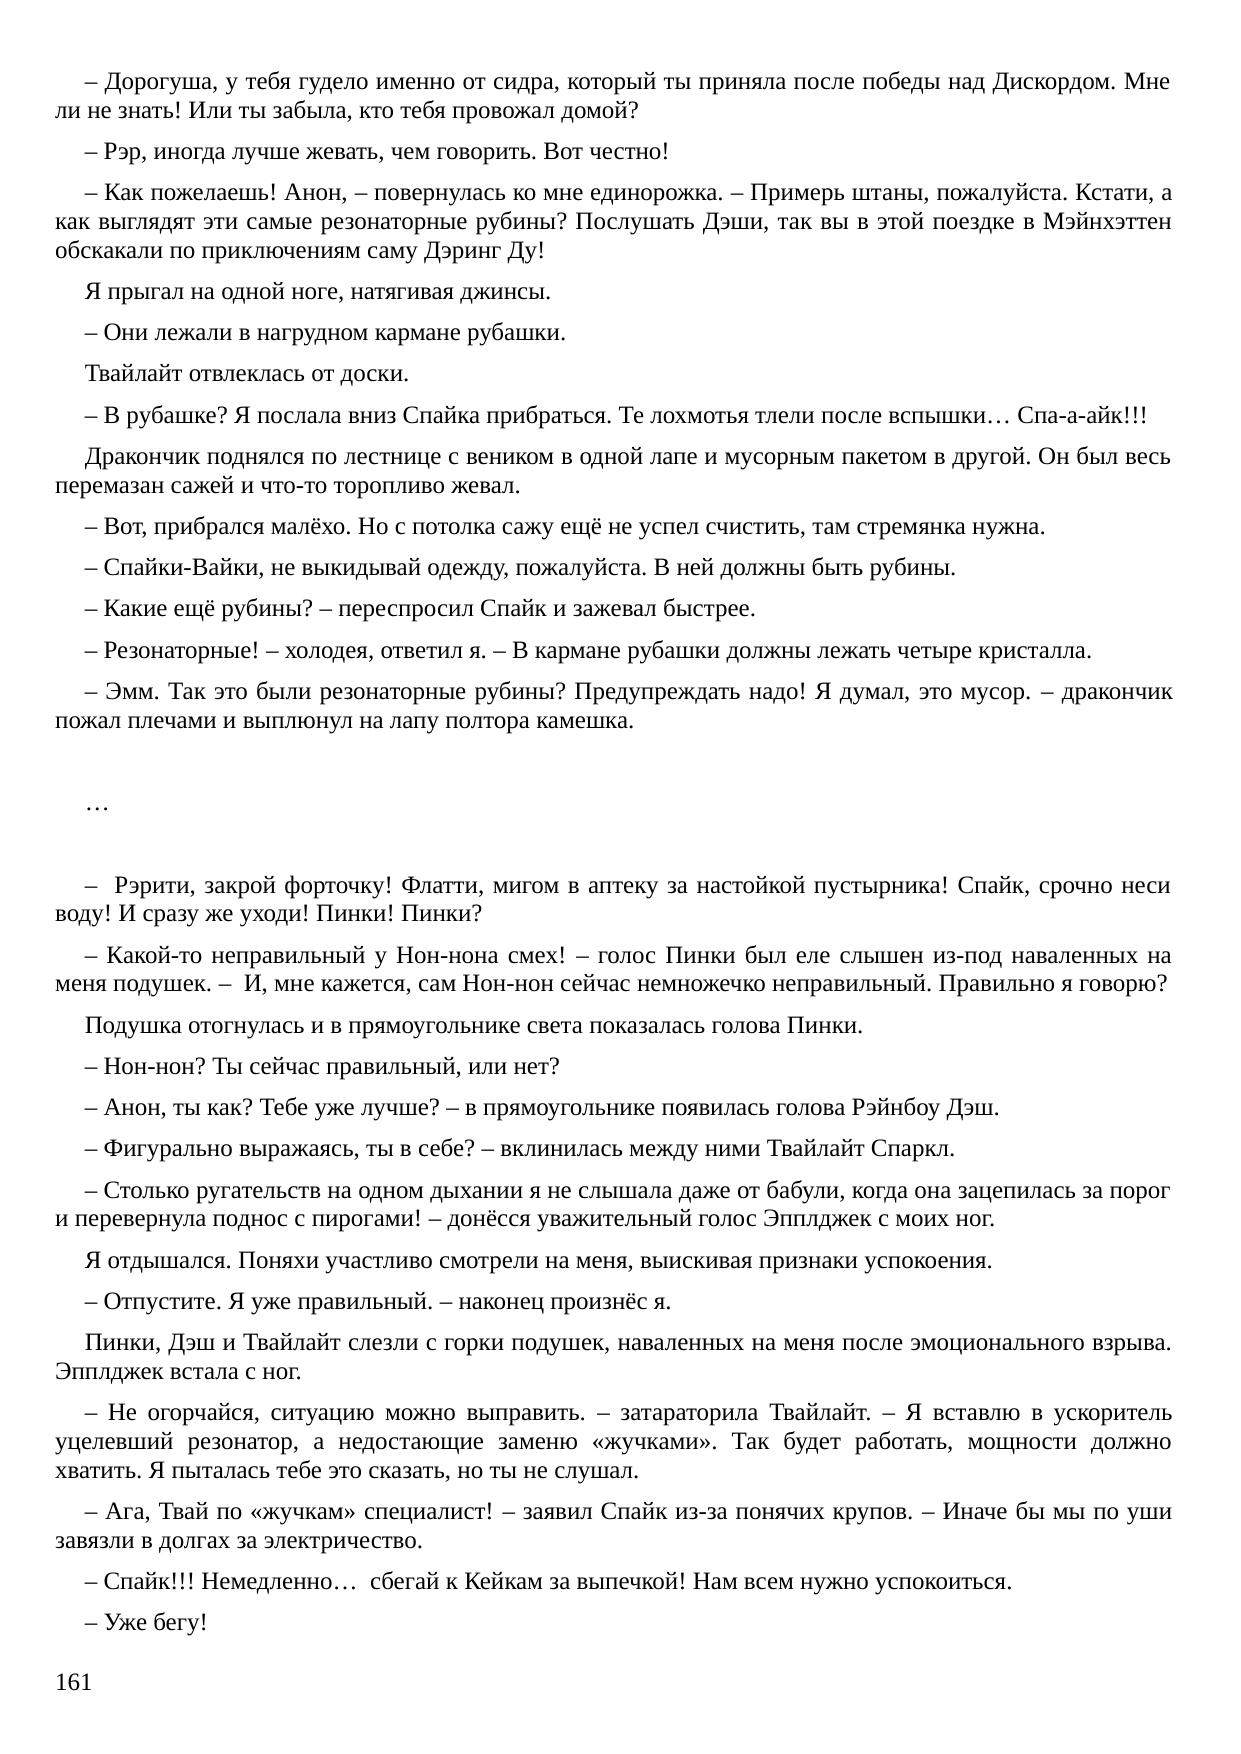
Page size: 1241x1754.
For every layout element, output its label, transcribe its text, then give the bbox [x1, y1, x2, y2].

text – Рэр, иногда лучше жевать, чем говорить. Вот честно! [55, 136, 1173, 165]
text – Спайки-Вайки, не выкидывай одежду, пожалуйста. В ней должны быть рубины. [55, 552, 1173, 581]
text Дракончик поднялся по лестнице с веником в одной лапе и мусорным пакетом в другой. Он был весь перемазан сажей и что-то торопливо жевал. [55, 441, 1173, 498]
text – Отпустите. Я уже правильный. – наконец произнёс я. [55, 1286, 1173, 1315]
text – Ага, Твай по «жучкам» специалист! – заявил Спайк из-за понячих крупов. – Иначе бы мы по уши завязли в долгах за электричество. [55, 1496, 1173, 1553]
text … [55, 787, 1173, 816]
text – Фигурально выражаясь, ты в себе? – вклинилась между ними Твайлайт Спаркл. [55, 1133, 1173, 1162]
text – Они лежали в нагрудном кармане рубашки. [55, 317, 1173, 346]
text – Как пожелаешь! Анон, – повернулась ко мне единорожка. – Примерь штаны, пожалуйста. Кстати, а как выглядят эти самые резонаторные рубины? Послушать Дэши, так вы в этой поездке в Мэйнхэттен обскакали по приключениям саму Дэринг Ду! [55, 177, 1173, 263]
text – Анон, ты как? Тебе уже лучше? – в прямоугольнике появилась голова Рэйнбоу Дэш. [55, 1092, 1173, 1121]
text – Рэрити, закрой форточку! Флатти, мигом в аптеку за настойкой пустырника! Спайк, срочно неси воду! И сразу же уходи! Пинки! Пинки? [55, 870, 1173, 927]
text – Спайк!!! Немедленно… сбегай к Кейкам за выпечкой! Нам всем нужно успокоиться. [55, 1566, 1173, 1595]
text Пинки, Дэш и Твайлайт слезли с горки подушек, наваленных на меня после эмоционального взрыва. Эпплджек встала с ног. [55, 1327, 1173, 1385]
text – Резонаторные! – холодея, ответил я. – В кармане рубашки должны лежать четыре кристалла. [55, 635, 1173, 663]
text – Вот, прибрался малёхо. Но с потолка сажу ещё не успел счистить, там стремянка нужна. [55, 511, 1173, 540]
text Твайлайт отвлеклась от доски. [55, 358, 1173, 387]
text – Не огорчайся, ситуацию можно выправить. – затараторила Твайлайт. – Я вставлю в ускоритель уцелевший резонатор, а недостающие заменю «жучками». Так будет работать, мощности должно хватить. Я пыталась тебе это сказать, но ты не слушал. [55, 1397, 1173, 1483]
text – Столько ругательств на одном дыхании я не слышала даже от бабули, когда она зацепилась за порог и перевернула поднос с пирогами! – донёсся уважительный голос Эпплджек с моих ног. [55, 1175, 1173, 1232]
text – В рубашке? Я послала вниз Спайка прибраться. Те лохмотья тлели после вспышки… Спа-а-айк!!! [55, 400, 1173, 428]
text – Какие ещё рубины? – переспросил Спайк и зажевал быстрее. [55, 593, 1173, 622]
text – Какой-то неправильный у Нон-нона смех! – голос Пинки был еле слышен из-под наваленных на меня подушек. – И, мне кажется, сам Нон-нон сейчас немножечко неправильный. Правильно я говорю? [55, 940, 1173, 997]
text Я отдышался. Поняхи участливо смотрели на меня, выискивая признаки успокоения. [55, 1245, 1173, 1273]
text – Дорогуша, у тебя гудело именно от сидра, который ты приняла после победы над Дискордом. Мне ли не знать! Или ты забыла, кто тебя провожал домой? [55, 66, 1173, 123]
text – Уже бегу! [55, 1607, 1173, 1636]
text – Эмм. Так это были резонаторные рубины? Предупреждать надо! Я думал, это мусор. – дракончик пожал плечами и выплюнул на лапу полтора камешка. [55, 676, 1173, 733]
text – Нон-нон? Ты сейчас правильный, или нет? [55, 1051, 1173, 1080]
text Подушка отогнулась и в прямоугольнике света показалась голова Пинки. [55, 1010, 1173, 1038]
text Я прыгал на одной ноге, натягивая джинсы. [55, 276, 1173, 305]
